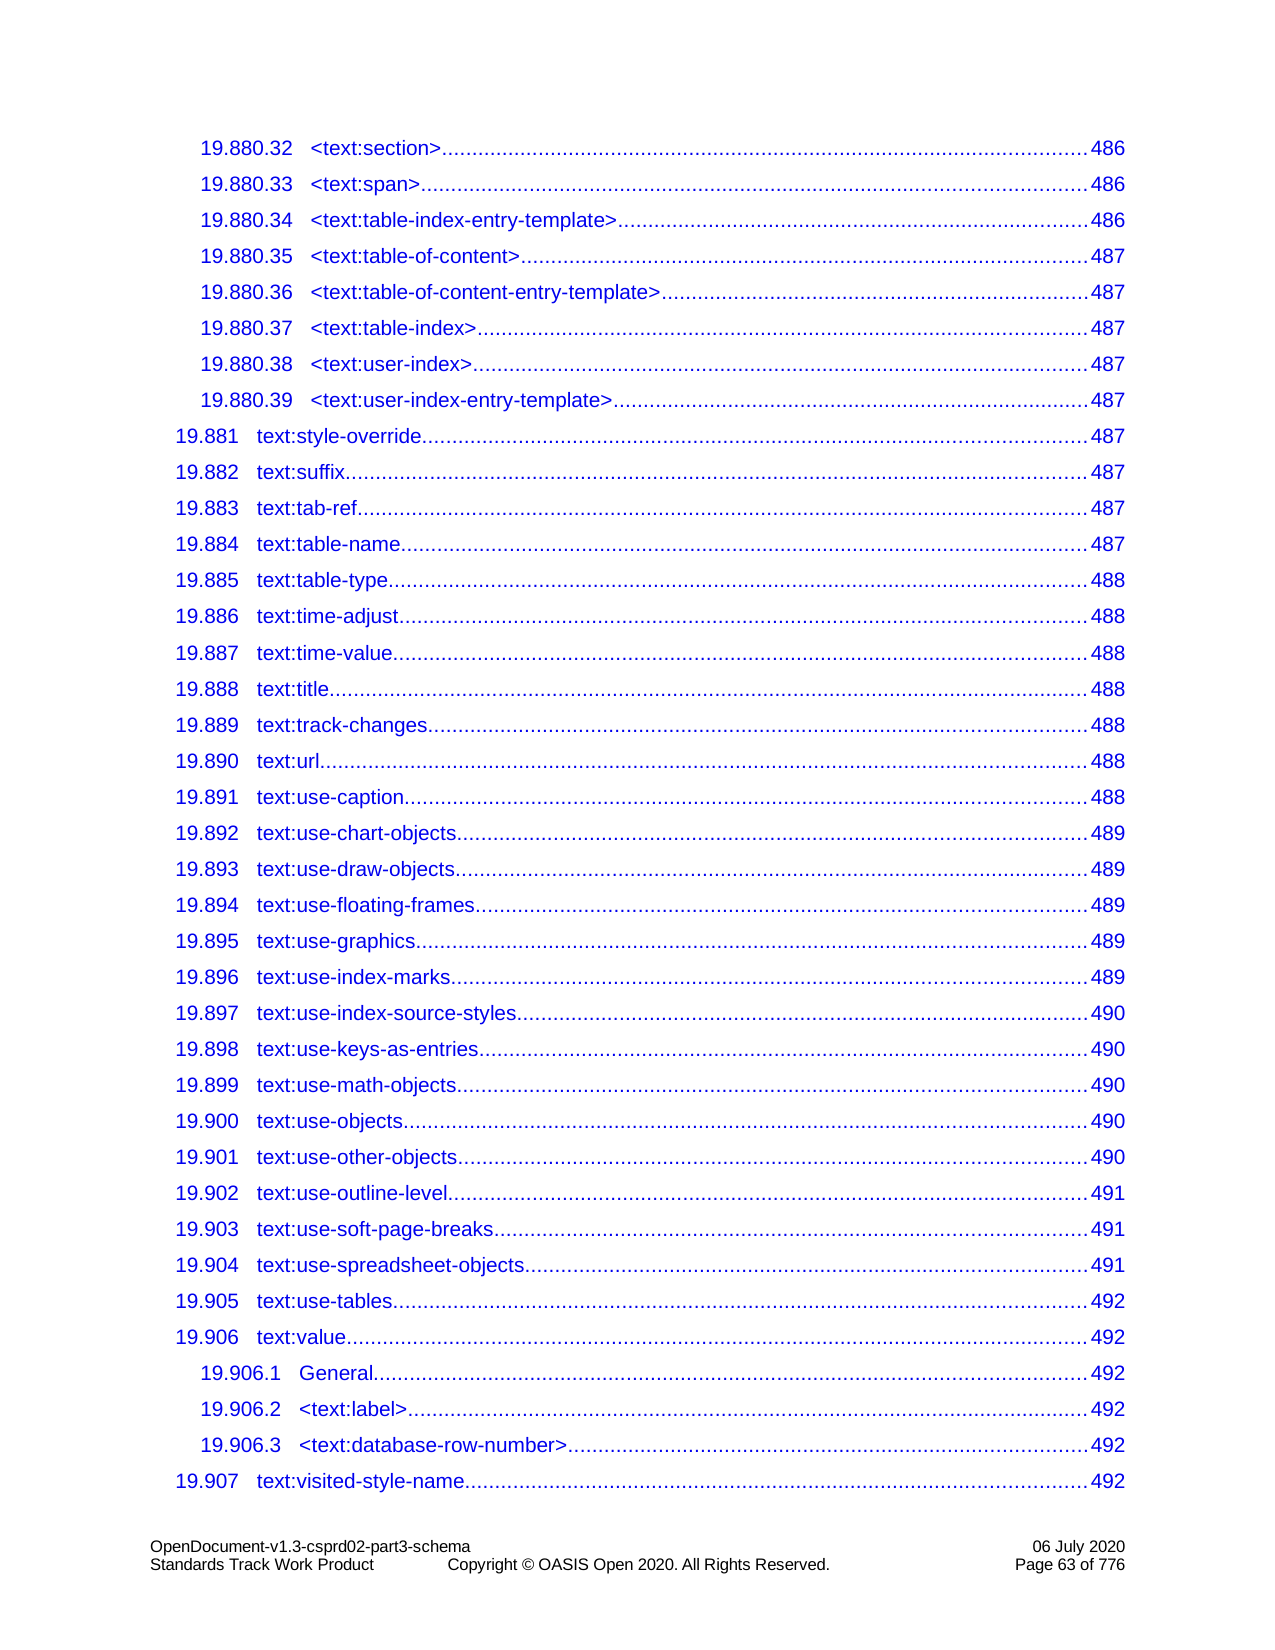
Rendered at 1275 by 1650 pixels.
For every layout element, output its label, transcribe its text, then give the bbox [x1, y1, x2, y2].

text 19.880.35 <text:table-of-content> 487 [200, 244, 1125, 268]
text 19.905 text:use-tables 492 [175, 1290, 1125, 1313]
text 19.884 text:table-name 487 [175, 533, 1125, 556]
text 19.888 text:title 488 [175, 677, 1125, 701]
text 19.900 text:use-objects 490 [175, 1109, 1125, 1133]
text 19.882 text:suffix 487 [175, 461, 1125, 484]
text 19.897 text:use-index-source-styles 490 [175, 1001, 1125, 1025]
text 19.898 text:use-keys-as-entries 490 [175, 1037, 1125, 1061]
text 19.881 text:style-override 487 [175, 425, 1125, 448]
text 19.885 text:table-type 488 [175, 569, 1125, 592]
text 19.887 text:time-value 488 [175, 641, 1125, 664]
text 19.895 text:use-graphics 489 [175, 929, 1125, 953]
text 19.893 text:use-draw-objects 489 [175, 857, 1125, 881]
text 19.880.37 <text:table-index> 487 [200, 317, 1125, 340]
text 19.903 text:use-soft-page-breaks 491 [175, 1218, 1125, 1241]
text 19.906.3 <text:database-row-number> 492 [200, 1434, 1125, 1457]
text 19.892 text:use-chart-objects 489 [175, 821, 1125, 845]
text 19.880.34 <text:table-index-entry-template> 486 [200, 208, 1125, 232]
text 19.902 text:use-outline-level 491 [175, 1182, 1125, 1205]
text 19.886 text:time-adjust 488 [175, 605, 1125, 628]
text 19.880.33 <text:span> 486 [200, 172, 1125, 196]
text 19.891 text:use-caption 488 [175, 785, 1125, 809]
text 19.899 text:use-math-objects 490 [175, 1073, 1125, 1097]
text 19.907 text:visited-style-name 492 [175, 1470, 1125, 1493]
text 19.880.38 <text:user-index> 487 [200, 353, 1125, 376]
text 19.906.2 <text:label> 492 [200, 1398, 1125, 1421]
text 19.906.1 General 492 [200, 1362, 1125, 1385]
text 19.880.36 <text:table-of-content-entry-template> 487 [200, 281, 1125, 304]
text 19.896 text:use-index-marks 489 [175, 965, 1125, 989]
text 19.904 text:use-spreadsheet-objects 491 [175, 1254, 1125, 1277]
text 19.890 text:url 488 [175, 749, 1125, 773]
text 19.906 text:value 492 [175, 1326, 1125, 1349]
text 19.883 text:tab-ref 487 [175, 497, 1125, 520]
text 19.889 text:track-changes 488 [175, 713, 1125, 737]
text 19.901 text:use-other-objects 490 [175, 1146, 1125, 1169]
text 19.880.39 <text:user-index-entry-template> 487 [200, 389, 1125, 412]
text 19.880.32 <text:section> 486 [200, 136, 1125, 160]
text 19.894 text:use-floating-frames 489 [175, 893, 1125, 917]
